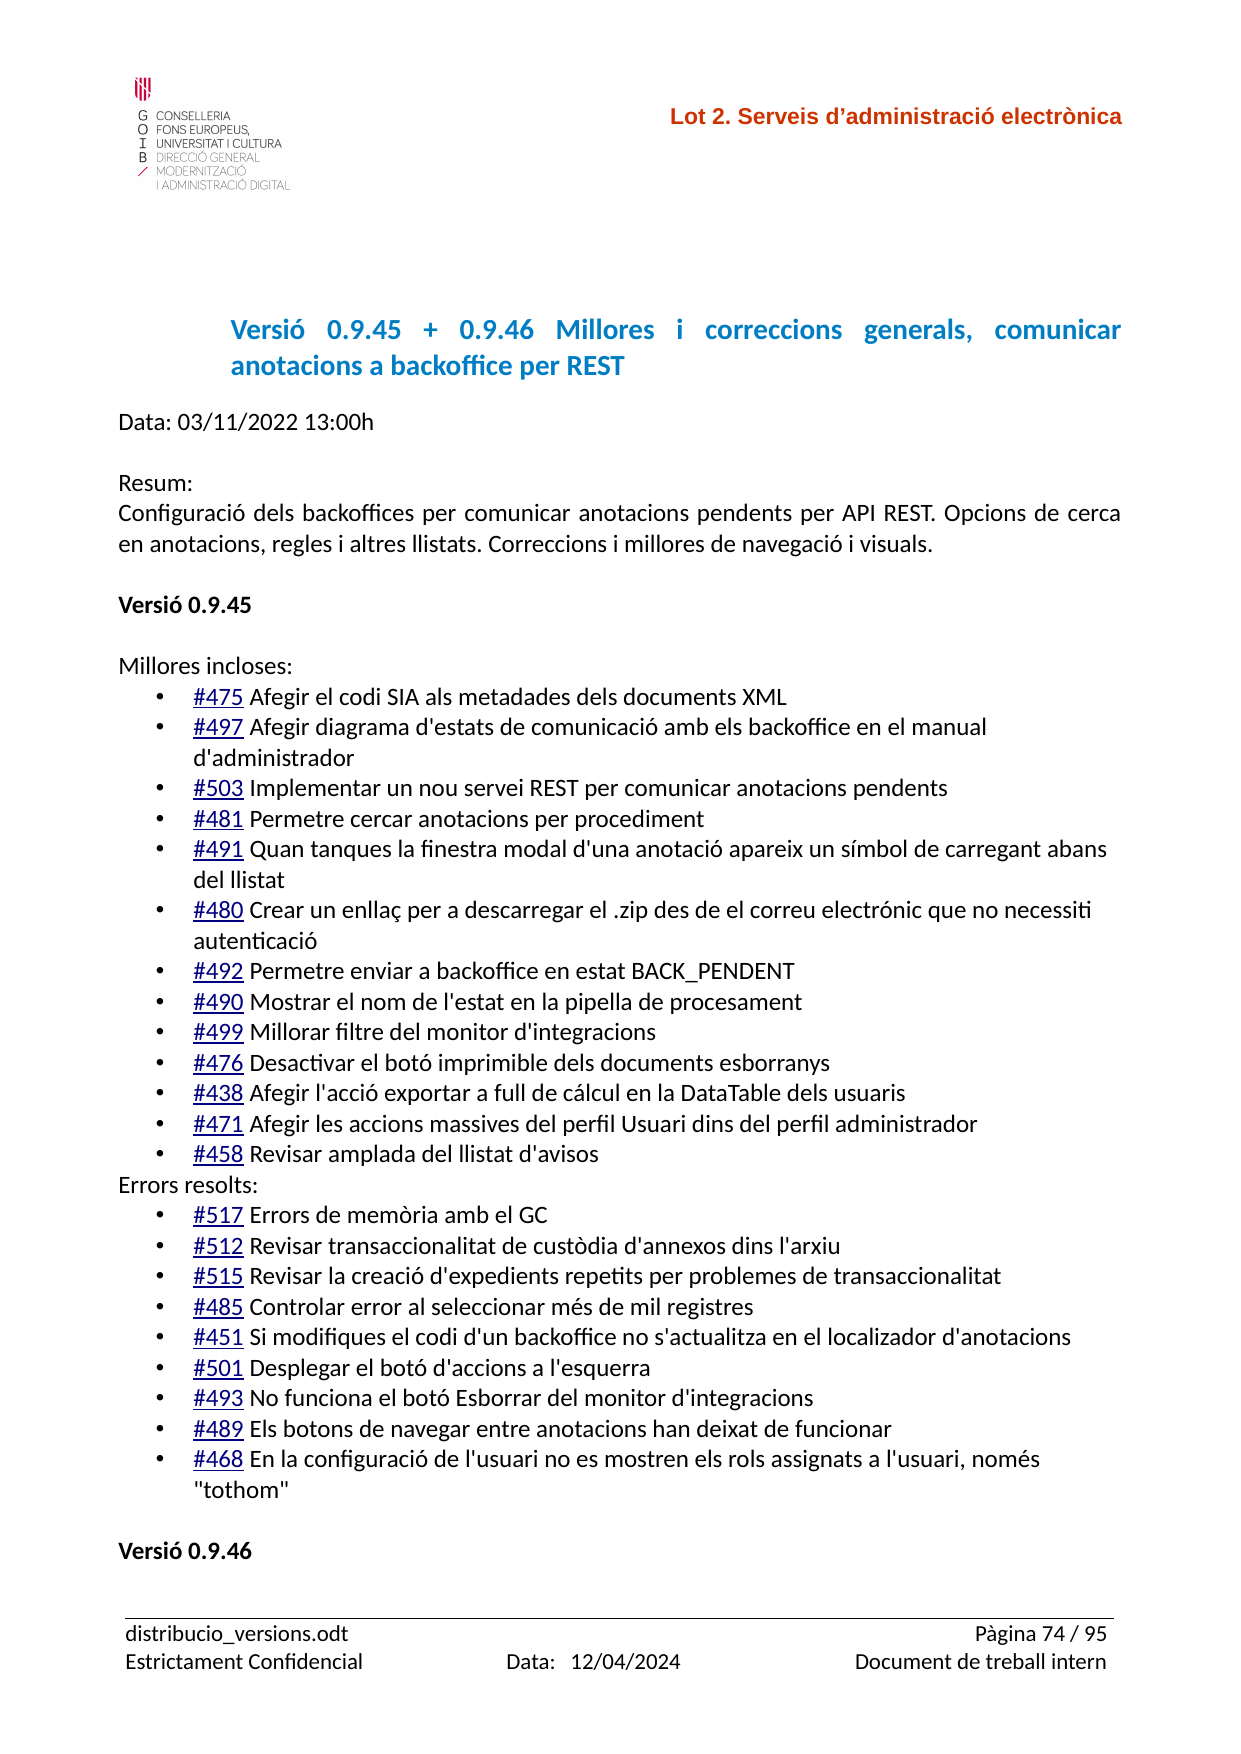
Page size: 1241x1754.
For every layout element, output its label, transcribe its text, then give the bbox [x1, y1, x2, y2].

list #497 Afegir diagrama d'estats de comunicació amb els backoffice en el manual d'administrador [156, 711, 1122, 772]
list #491 Quan tanques la finestra modal d'una anotació apareix un símbol de carregant abans del llistat [156, 833, 1122, 894]
list #515 Revisar la creació d'expedients repetits per problemes de transaccionalitat [156, 1261, 1122, 1291]
list #489 Els botons de navegar entre anotacions han deixat de funcionar [156, 1413, 1122, 1444]
list #512 Revisar transaccionalitat de custòdia d'annexos dins l'arxiu [156, 1230, 1122, 1261]
text Data: 03/11/2022 13:00h [118, 406, 1122, 436]
list #493 No funciona el botó Esborrar del monitor d'integracions [156, 1383, 1122, 1413]
list #438 Afegir l'acció exportar a full de cálcul en la DataTable dels usuaris [156, 1077, 1122, 1108]
list #481 Permetre cercar anotacions per procediment [156, 803, 1122, 833]
list #492 Permetre enviar a backoffice en estat BACK_PENDENT [156, 955, 1122, 986]
text Versió 0.9.46 [118, 1535, 1122, 1566]
text Configuració dels backoffices per comunicar anotacions pendents per API REST. Opcions de cerca en anotacions, regles i altres llistats. Correccions i millores de navegació i visuals. [118, 497, 1122, 558]
text Errors resolts: [118, 1169, 1122, 1199]
list #503 Implementar un nou servei REST per comunicar anotacions pendents [156, 772, 1122, 803]
list #517 Errors de memòria amb el GC [156, 1199, 1122, 1230]
list #468 En la configuració de l'usuari no es mostren els rols assignats a l'usuari, només "tothom" [156, 1444, 1122, 1505]
list #458 Revisar amplada del llistat d'avisos [156, 1138, 1122, 1169]
picture [126, 70, 299, 197]
text Versió 0.9.45 [118, 589, 1122, 619]
subtitle Versió 0.9.45 + 0.9.46 Millores i correccions generals, comunicar anotacions a backoffice per REST [153, 311, 1122, 382]
list #499 Millorar filtre del monitor d'integracions [156, 1016, 1122, 1047]
list #490 Mostrar el nom de l'estat en la pipella de procesament [156, 986, 1122, 1016]
text Millores incloses: [118, 650, 1122, 681]
list #501 Desplegar el botó d'accions a l'esquerra [156, 1352, 1122, 1383]
list #476 Desactivar el botó imprimible dels documents esborranys [156, 1047, 1122, 1077]
list #480 Crear un enllaç per a descarregar el .zip des de el correu electrónic que no necessiti autenticació [156, 894, 1122, 955]
list #475 Afegir el codi SIA als metadades dels documents XML [156, 681, 1122, 711]
list #485 Controlar error al seleccionar més de mil registres [156, 1291, 1122, 1322]
list #451 Si modifiques el codi d'un backoffice no s'actualitza en el localizador d'anotacions [156, 1322, 1122, 1352]
text Resum: [118, 467, 1122, 497]
list #471 Afegir les accions massives del perfil Usuari dins del perfil administrador [156, 1108, 1122, 1138]
